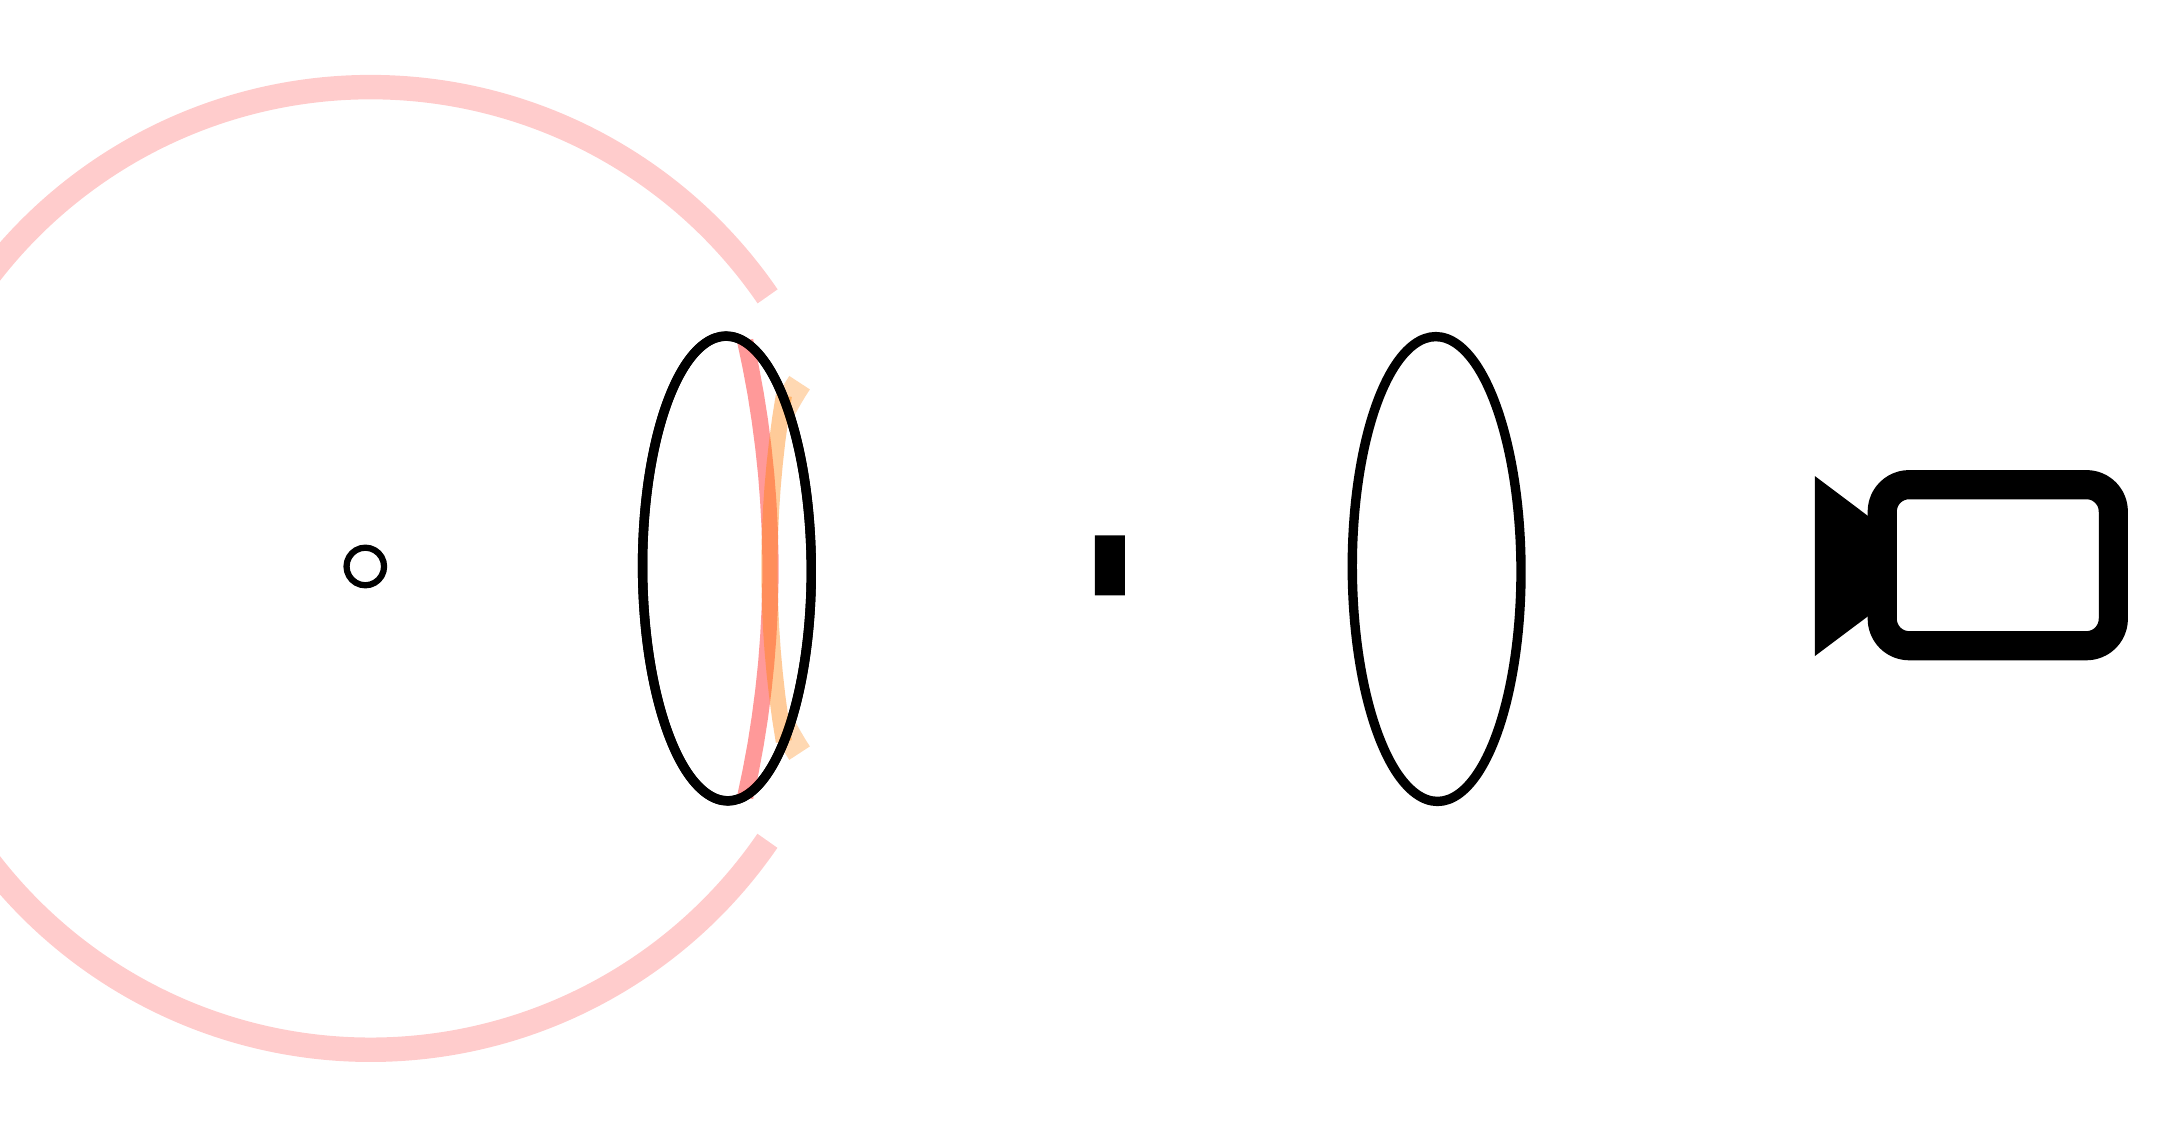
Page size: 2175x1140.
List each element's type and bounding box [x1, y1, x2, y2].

text_box [1882, 484, 2114, 646]
text_box [648, 341, 806, 796]
text_box [1814, 476, 1875, 657]
text_box [0, 0, 1747, 1140]
